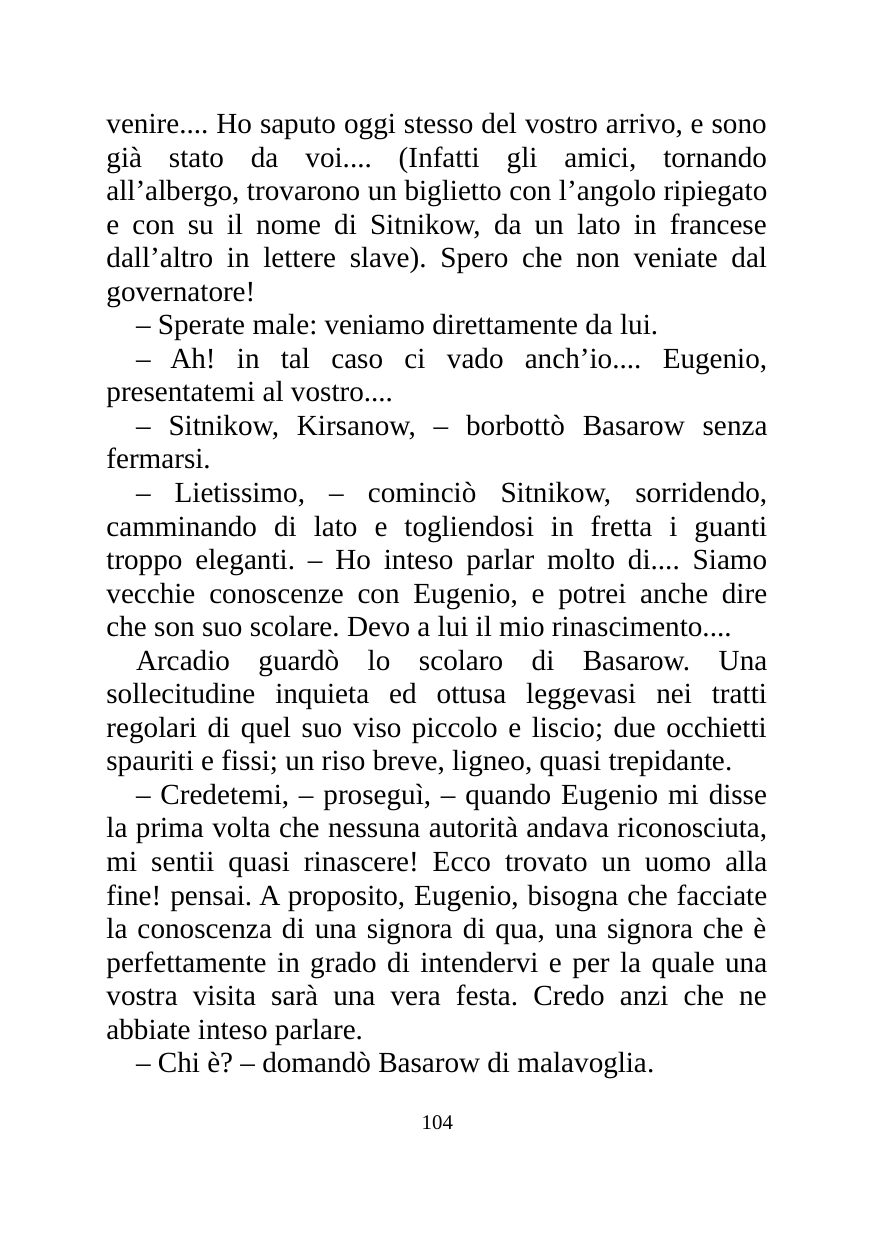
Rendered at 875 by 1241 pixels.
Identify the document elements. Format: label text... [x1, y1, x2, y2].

text – Ah! in tal caso ci vado anch’io.... Eugenio, presentatemi al vostro.... [106, 341, 768, 408]
text – Sperate male: veniamo direttamente da lui. [106, 307, 768, 341]
text – Chi è? – domandò Basarow di malavoglia. [106, 1045, 768, 1079]
text Arcadio guardò lo scolaro di Basarow. Una sollecitudine inquieta ed ottusa leggevasi nei tratti regolari di quel suo viso piccolo e liscio; due occhietti spauriti e fissi; un riso breve, ligneo, quasi trepidante. [106, 643, 768, 777]
text – Lietissimo, – cominciò Sitnikow, sorridendo, camminando di lato e togliendosi in fretta i guanti troppo eleganti. – Ho inteso parlar molto di.... Siamo vecchie conoscenze con Eugenio, e potrei anche dire che son suo scolare. Devo a lui il mio rinascimento.... [106, 475, 768, 643]
text venire.... Ho saputo oggi stesso del vostro arrivo, e sono già stato da voi.... (Infatti gli amici, tornando all’albergo, trovarono un biglietto con l’angolo ripiegato e con su il nome di Sitnikow, da un lato in francese dall’altro in lettere slave). Spero che non veniate dal governatore! [106, 106, 768, 307]
text – Sitnikow, Kirsanow, – borbottò Basarow senza fermarsi. [106, 408, 768, 475]
text – Credetemi, – proseguì, – quando Eugenio mi disse la prima volta che nessuna autorità andava riconosciuta, mi sentii quasi rinascere! Ecco trovato un uomo alla fine! pensai. A proposito, Eugenio, bisogna che facciate la conoscenza di una signora di qua, una signora che è perfettamente in grado di intendervi e per la quale una vostra visita sarà una vera festa. Credo anzi che ne abbiate inteso parlare. [106, 777, 768, 1045]
